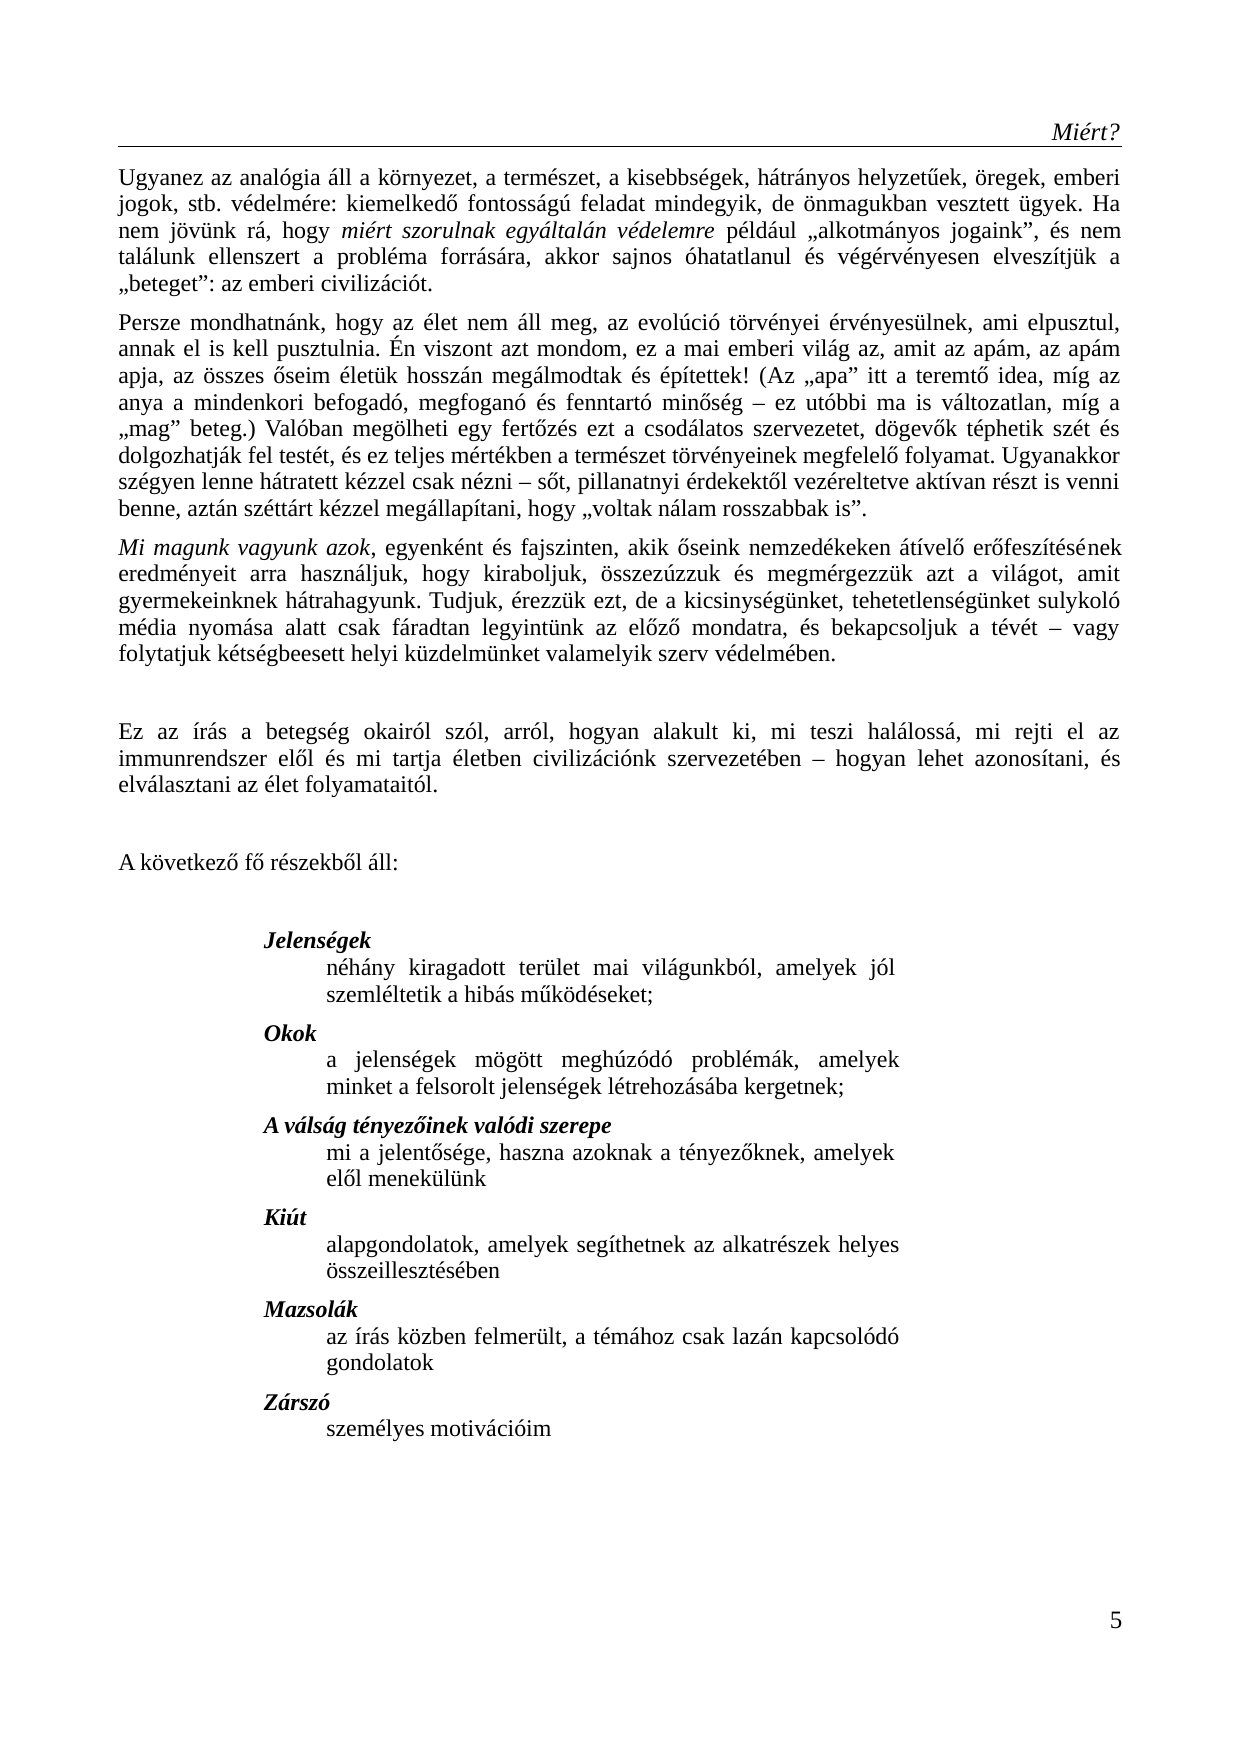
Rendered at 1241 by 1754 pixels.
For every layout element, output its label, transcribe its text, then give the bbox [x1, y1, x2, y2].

text A következő fő részekből áll: [118, 849, 1122, 876]
text A válság tényezőinek valódi szerepe mi a jelentősége, haszna azoknak a tényezőknek, amelyek elől menekülünk [263, 1112, 896, 1192]
text Ugyanez az analógia áll a környezet, a természet, a kisebbségek, hátrányos helyzetűek, öregek, emberi jogok, stb. védelmére: kiemelkedő fontosságú feladat mindegyik, de önmagukban vesztett ügyek. Ha nem jövünk rá, hogy miért szorulnak egyáltalán védelemre például „alkotmányos jogaink”, és nem találunk ellenszert a probléma forrására, akkor sajnos óhatatlanul és végérvényesen elveszítjük a „beteget”: az emberi civilizációt. [118, 164, 1122, 296]
text Ez az írás a betegség okairól szól, arról, hogyan alakult ki, mi teszi halálossá, mi rejti el az immunrendszer elől és mi tartja életben civilizációnk szervezetében – hogyan lehet azonosítani, és elválasztani az élet folyamataitól. [118, 718, 1122, 798]
text Mazsolák az írás közben felmerült, a témához csak lazán kapcsolódó gondolatok [263, 1296, 900, 1376]
text Zárszó személyes motivációim [263, 1389, 900, 1442]
text Jelenségek néhány kiragadott terület mai világunkból, amelyek jól szemléltetik a hibás működéseket; [263, 928, 896, 1007]
text Kiút alapgondolatok, amelyek segíthetnek az alkatrészek helyes összeillesztésében [263, 1204, 900, 1284]
text Okok a jelenségek mögött meghúzódó problémák, amelyek minket a felsorolt jelenségek létrehozásába kergetnek; [263, 1020, 900, 1099]
text Persze mondhatnánk, hogy az élet nem áll meg, az evolúció törvényei érvényesülnek, ami elpusztul, annak el is kell pusztulnia. Én viszont azt mondom, ez a mai emberi világ az, amit az apám, az apám apja, az összes őseim életük hosszán megálmodtak és építettek! (Az „apa” itt a teremtő idea, míg az anya a mindenkori befogadó, megfoganó és fenntartó minőség – ez utóbbi ma is változatlan, míg a „mag” beteg.) Valóban megölheti egy fertőzés ezt a csodálatos szervezetet, dögevők téphetik szét és dolgozhatják fel testét, és ez teljes mértékben a természet törvényeinek megfelelő folyamat. Ugyanakkor szégyen lenne hátratett kézzel csak nézni – sőt, pillanatnyi érdekektől vezéreltetve aktívan részt is venni benne, aztán széttárt kézzel megállapítani, hogy „voltak nálam rosszabbak is”. [118, 309, 1122, 521]
text Mi magunk vagyunk azok, egyenként és fajszinten, akik őseink nemzedékeken átívelő erőfeszítésé­nek eredményeit arra használjuk, hogy kiraboljuk, összezúzzuk és megmérgezzük azt a világot, amit gyermekeinknek hátrahagyunk. Tudjuk, érezzük ezt, de a kicsinységünket, tehetetlenségünket sulykoló média nyomása alatt csak fáradtan legyintünk az előző mondatra, és bekapcsoljuk a tévét – vagy folytatjuk kétségbeesett helyi küzdelmünket valamelyik szerv védelmében. [118, 534, 1122, 667]
